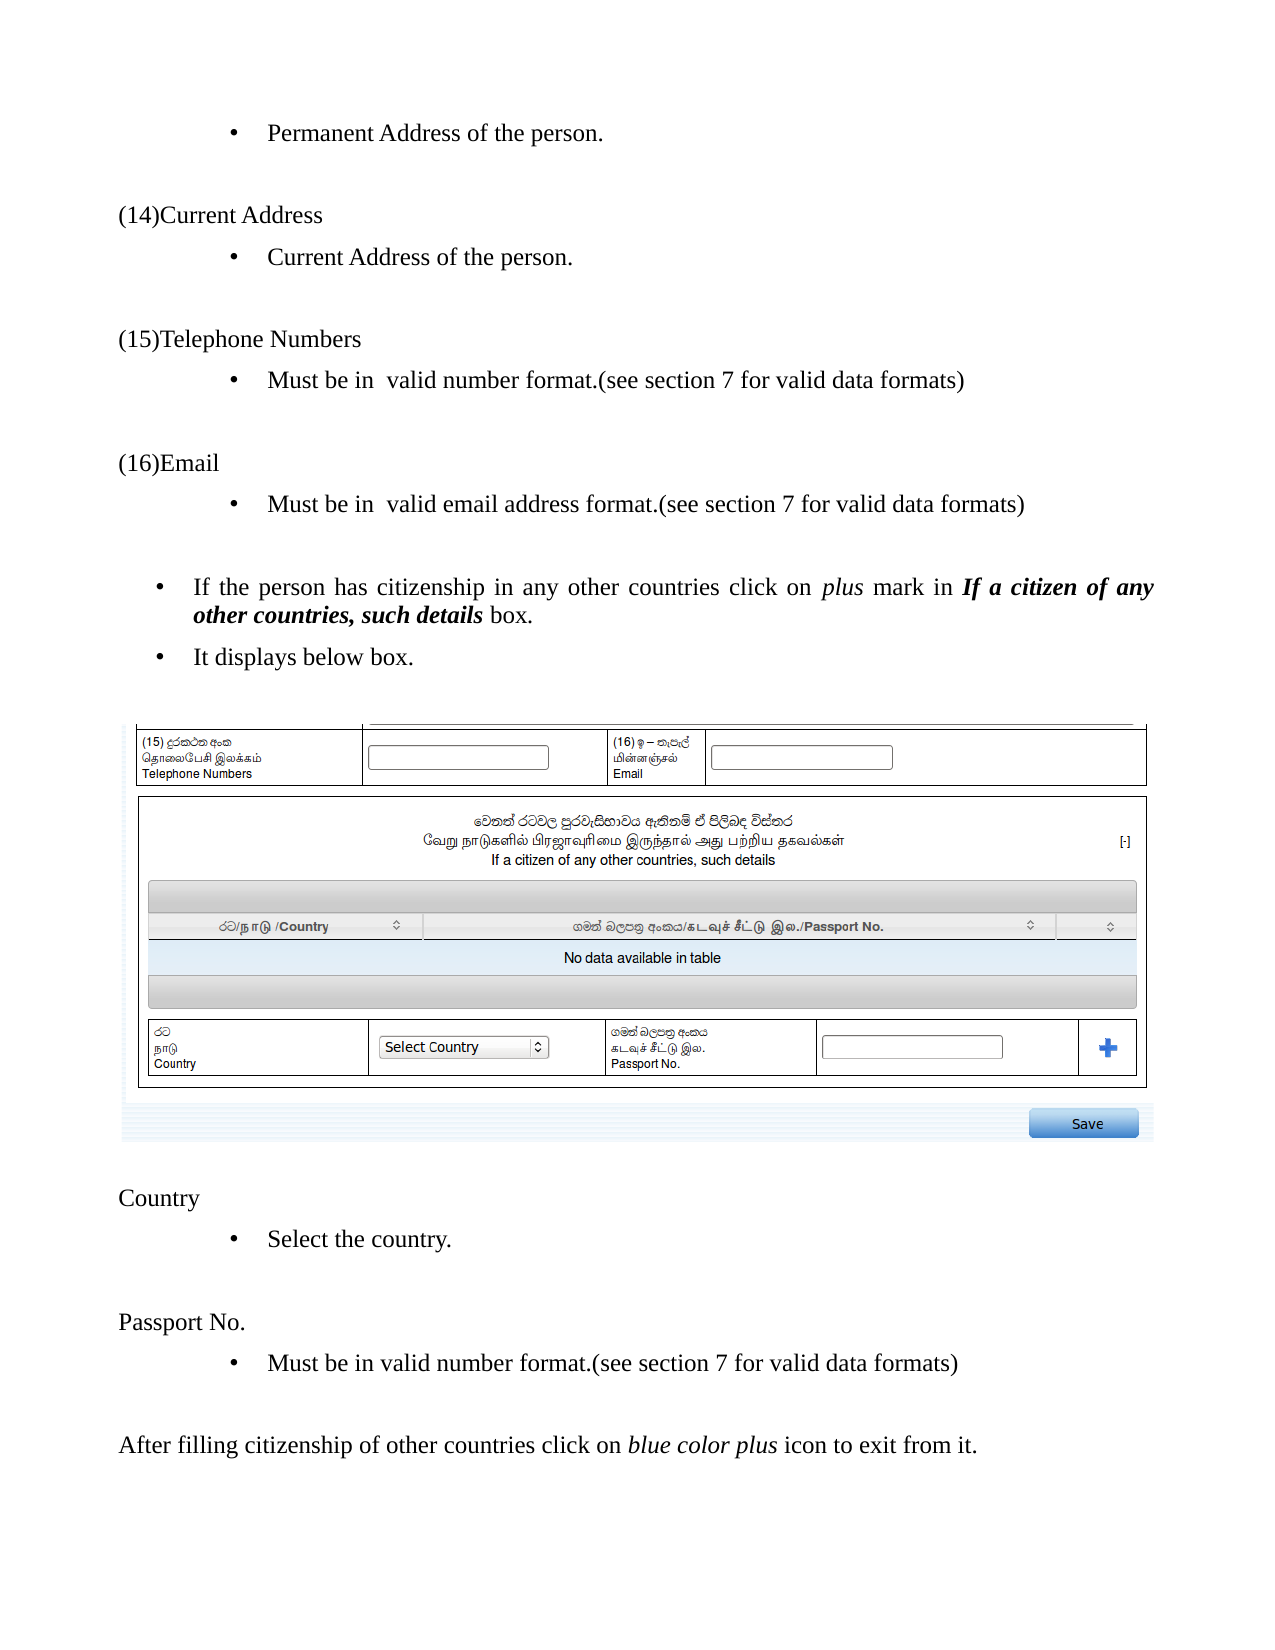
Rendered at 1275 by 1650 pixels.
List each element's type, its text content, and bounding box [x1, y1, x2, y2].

list Current Address of the person. [229, 242, 1157, 271]
list Must be in valid email address format.(see section 7 for valid data formats) [229, 489, 1157, 518]
text After filling citizenship of other countries click on blue color plus icon to exit from it. [118, 1430, 1157, 1459]
text (14)Current Address [118, 201, 1157, 229]
list It displays below box. [156, 642, 1157, 671]
text (16)Email [118, 448, 1157, 477]
list If the person has citizenship in any other countries click on plus mark in If a citizen of any other countries, such details box. [156, 572, 1157, 629]
list Permanent Address of the person. [229, 118, 1157, 147]
text Country [118, 1183, 1157, 1212]
text Passport No. [118, 1307, 1157, 1335]
list Must be in valid number format.(see section 7 for valid data formats) [229, 366, 1157, 394]
list Select the country. [229, 1224, 1157, 1253]
picture [121, 724, 1154, 1142]
list Must be in valid number format.(see section 7 for valid data formats) [229, 1348, 1157, 1377]
text (15)Telephone Numbers [118, 324, 1157, 353]
